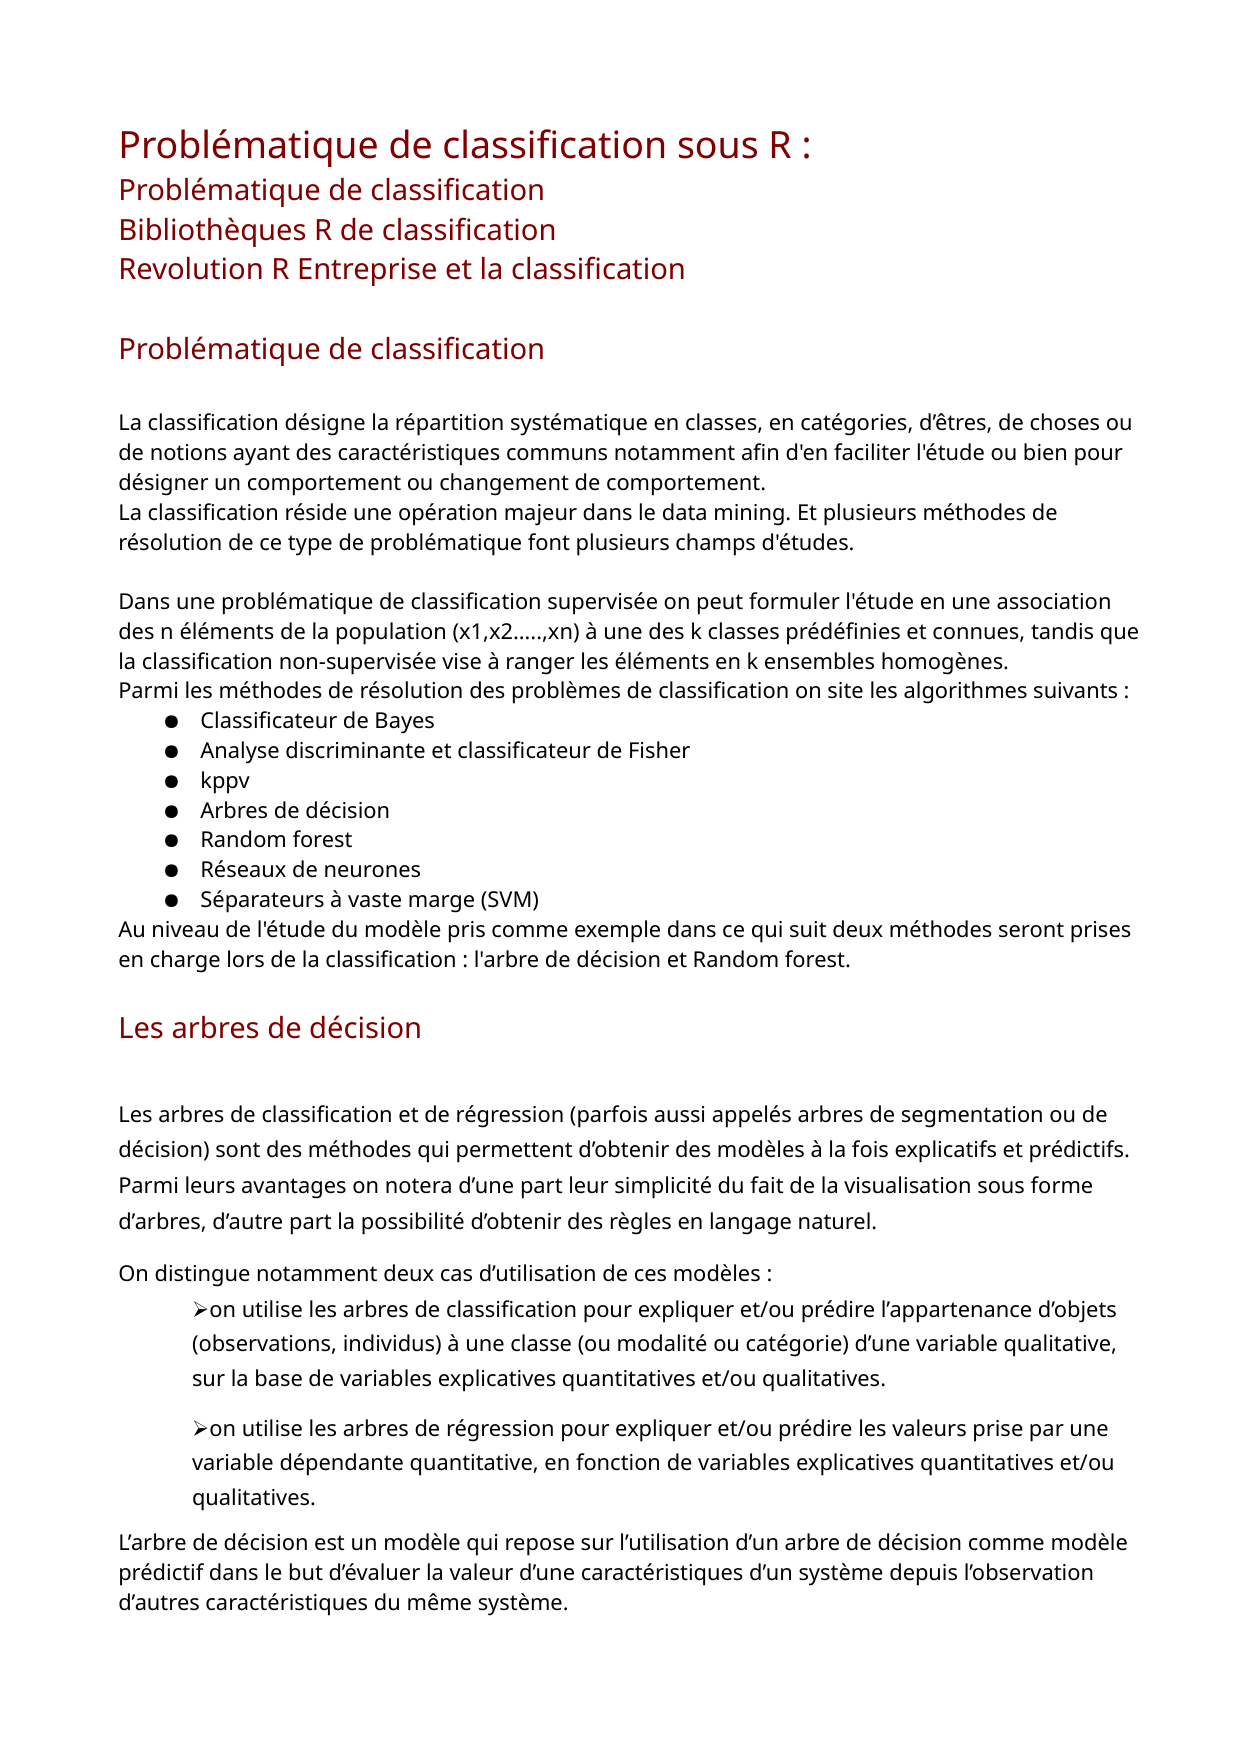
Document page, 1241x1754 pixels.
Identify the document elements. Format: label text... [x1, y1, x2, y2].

text Problématique de classification [118, 328, 1149, 368]
text Parmi les méthodes de résolution des problèmes de classification on site les algorithmes suivants : [118, 675, 1149, 705]
list Arbres de décision [163, 794, 1149, 824]
text Dans une problématique de classification supervisée on peut formuler l'étude en une association des n éléments de la population (x1,x2…..,xn) à une des k classes prédéfinies et connues, tandis que la classification non-supervisée vise à ranger les éléments en k ensembles homogènes. [118, 586, 1149, 675]
list Réseaux de neurones [163, 854, 1149, 884]
text Problématique de classification sous R : [118, 118, 1149, 169]
text Problématique de classification [118, 169, 1149, 209]
list Random forest [163, 824, 1149, 854]
list kppv [163, 765, 1149, 794]
text On distingue notamment deux cas d’utilisation de ces modèles : [118, 1253, 1149, 1288]
text L’arbre de décision est un modèle qui repose sur l’utilisation d’un arbre de décision comme modèle prédictif dans le but d’évaluer la valeur d’une caractéristiques d’un système depuis l’observation d’autres caractéristiques du même système. [118, 1527, 1149, 1616]
text Bibliothèques R de classification Revolution R Entreprise et la classification [118, 209, 1149, 288]
text La classification désigne la répartition systématique en classes, en catégories, d’êtres, de choses ou de notions ayant des caractéristiques communs notamment afin d'en faciliter l'étude ou bien pour désigner un comportement ou changement de comportement. La classification réside une opération majeur dans le data mining. Et plusieurs méthodes de résolution de ce type de problématique font plusieurs champs d'études. [118, 407, 1149, 556]
text Les arbres de décision [118, 1007, 1149, 1047]
list Classificateur de Bayes [163, 705, 1149, 735]
list Analyse discriminante et classificateur de Fisher [163, 735, 1149, 765]
list on utilise les arbres de classification pour expliquer et/ou prédire l’appartenance d’objets (observations, individus) à une classe (ou modalité ou catégorie) d’une variable qualitative, sur la base de variables explicatives quantitatives et/ou qualitatives. [118, 1289, 1149, 1392]
text Au niveau de l'étude du modèle pris comme exemple dans ce qui suit deux méthodes seront prises en charge lors de la classification : l'arbre de décision et Random forest. [118, 914, 1149, 973]
text Les arbres de classification et de régression (parfois aussi appelés arbres de segmentation ou de décision) sont des méthodes qui permettent d’obtenir des modèles à la fois explicatifs et prédictifs. Parmi leurs avantages on notera d’une part leur simplicité du fait de la visualisation sous forme d’arbres, d’autre part la possibilité d’obtenir des règles en langage naturel. [118, 1099, 1149, 1236]
list Séparateurs à vaste marge (SVM) [163, 884, 1149, 914]
list on utilise les arbres de régression pour expliquer et/ou prédire les valeurs prise par une variable dépendante quantitative, en fonction de variables explicatives quantitatives et/ou qualitatives. [118, 1408, 1149, 1511]
